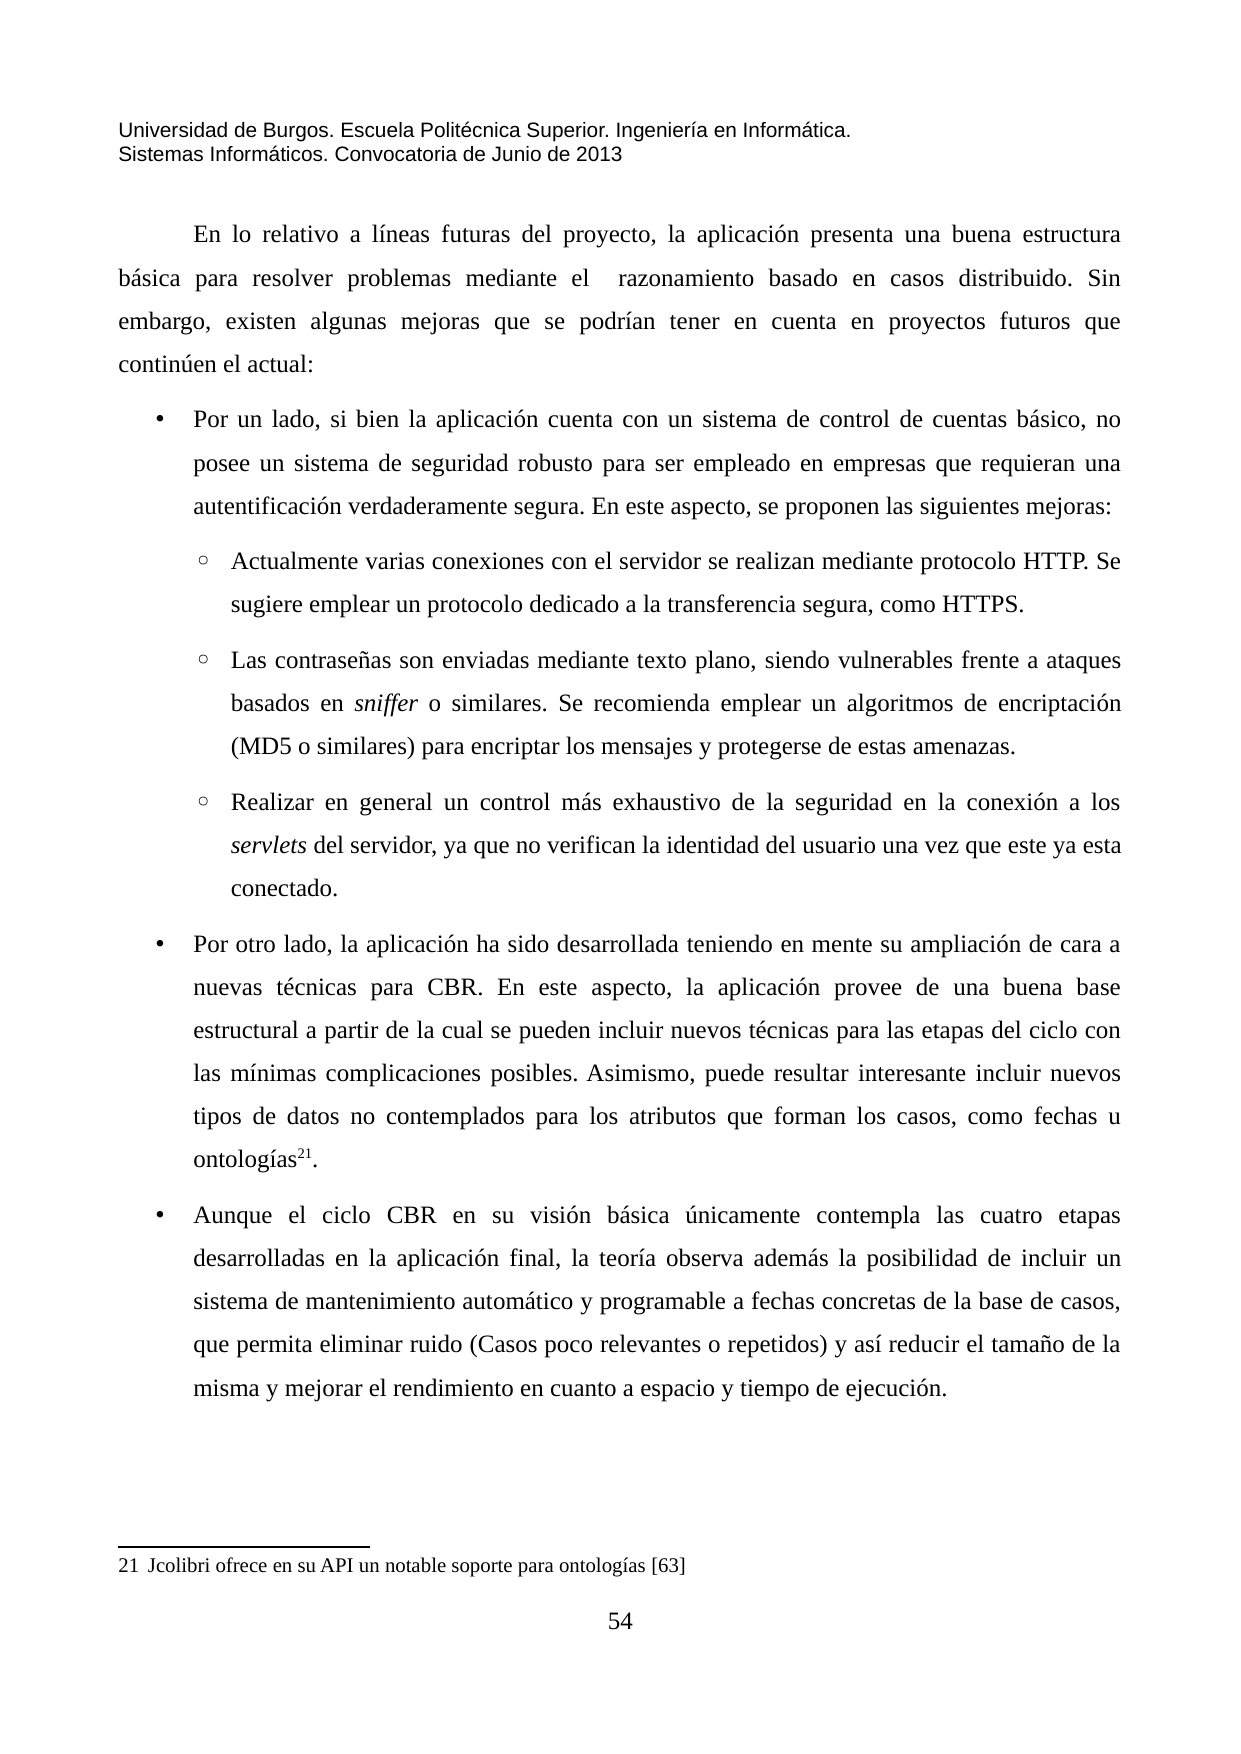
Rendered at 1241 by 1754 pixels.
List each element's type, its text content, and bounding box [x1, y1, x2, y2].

list Por otro lado, la aplicación ha sido desarrollada teniendo en mente su ampliación de cara a nuevas técnicas para CBR. En este aspecto, la aplicación provee de una buena base estructural a partir de la cual se pueden incluir nuevos técnicas para las etapas del ciclo con las mínimas complicaciones posibles. Asimismo, puede resultar interesante incluir nuevos tipos de datos no contemplados para los atributos que forman los casos, como fechas u ontologías. [156, 929, 1122, 1173]
list Aunque el ciclo CBR en su visión básica únicamente contempla las cuatro etapas desarrolladas en la aplicación final, la teoría observa además la posibilidad de incluir un sistema de mantenimiento automático y programable a fechas concretas de la base de casos, que permita eliminar ruido (Casos poco relevantes o repetidos) y así reducir el tamaño de la misma y mejorar el rendimiento en cuanto a espacio y tiempo de ejecución. [156, 1200, 1122, 1401]
text En lo relativo a líneas futuras del proyecto, la aplicación presenta una buena estructura básica para resolver problemas mediante el razonamiento basado en casos distribuido. Sin embargo, existen algunas mejoras que se podrían tener en cuenta en proyectos futuros que continúen el actual: [118, 219, 1122, 378]
list Las contraseñas son enviadas mediante texto plano, siendo vulnerables frente a ataques basados en sniffer o similares. Se recomienda emplear un algoritmos de encriptación (MD5 o similares) para encriptar los mensajes y protegerse de estas amenazas. [193, 645, 1122, 760]
list Por un lado, si bien la aplicación cuenta con un sistema de control de cuentas básico, no posee un sistema de seguridad robusto para ser empleado en empresas que requieran una autentificación verdaderamente segura. En este aspecto, se proponen las siguientes mejoras: [156, 404, 1122, 519]
list Jcolibri ofrece en su API un notable soporte para ontologías [63] [118, 1553, 1122, 1577]
list Realizar en general un control más exhaustivo de la seguridad en la conexión a los servlets del servidor, ya que no verifican la identidad del usuario una vez que este ya esta conectado. [193, 787, 1122, 902]
list Actualmente varias conexiones con el servidor se realizan mediante protocolo HTTP. Se sugiere emplear un protocolo dedicado a la transferencia segura, como HTTPS. [193, 546, 1122, 618]
